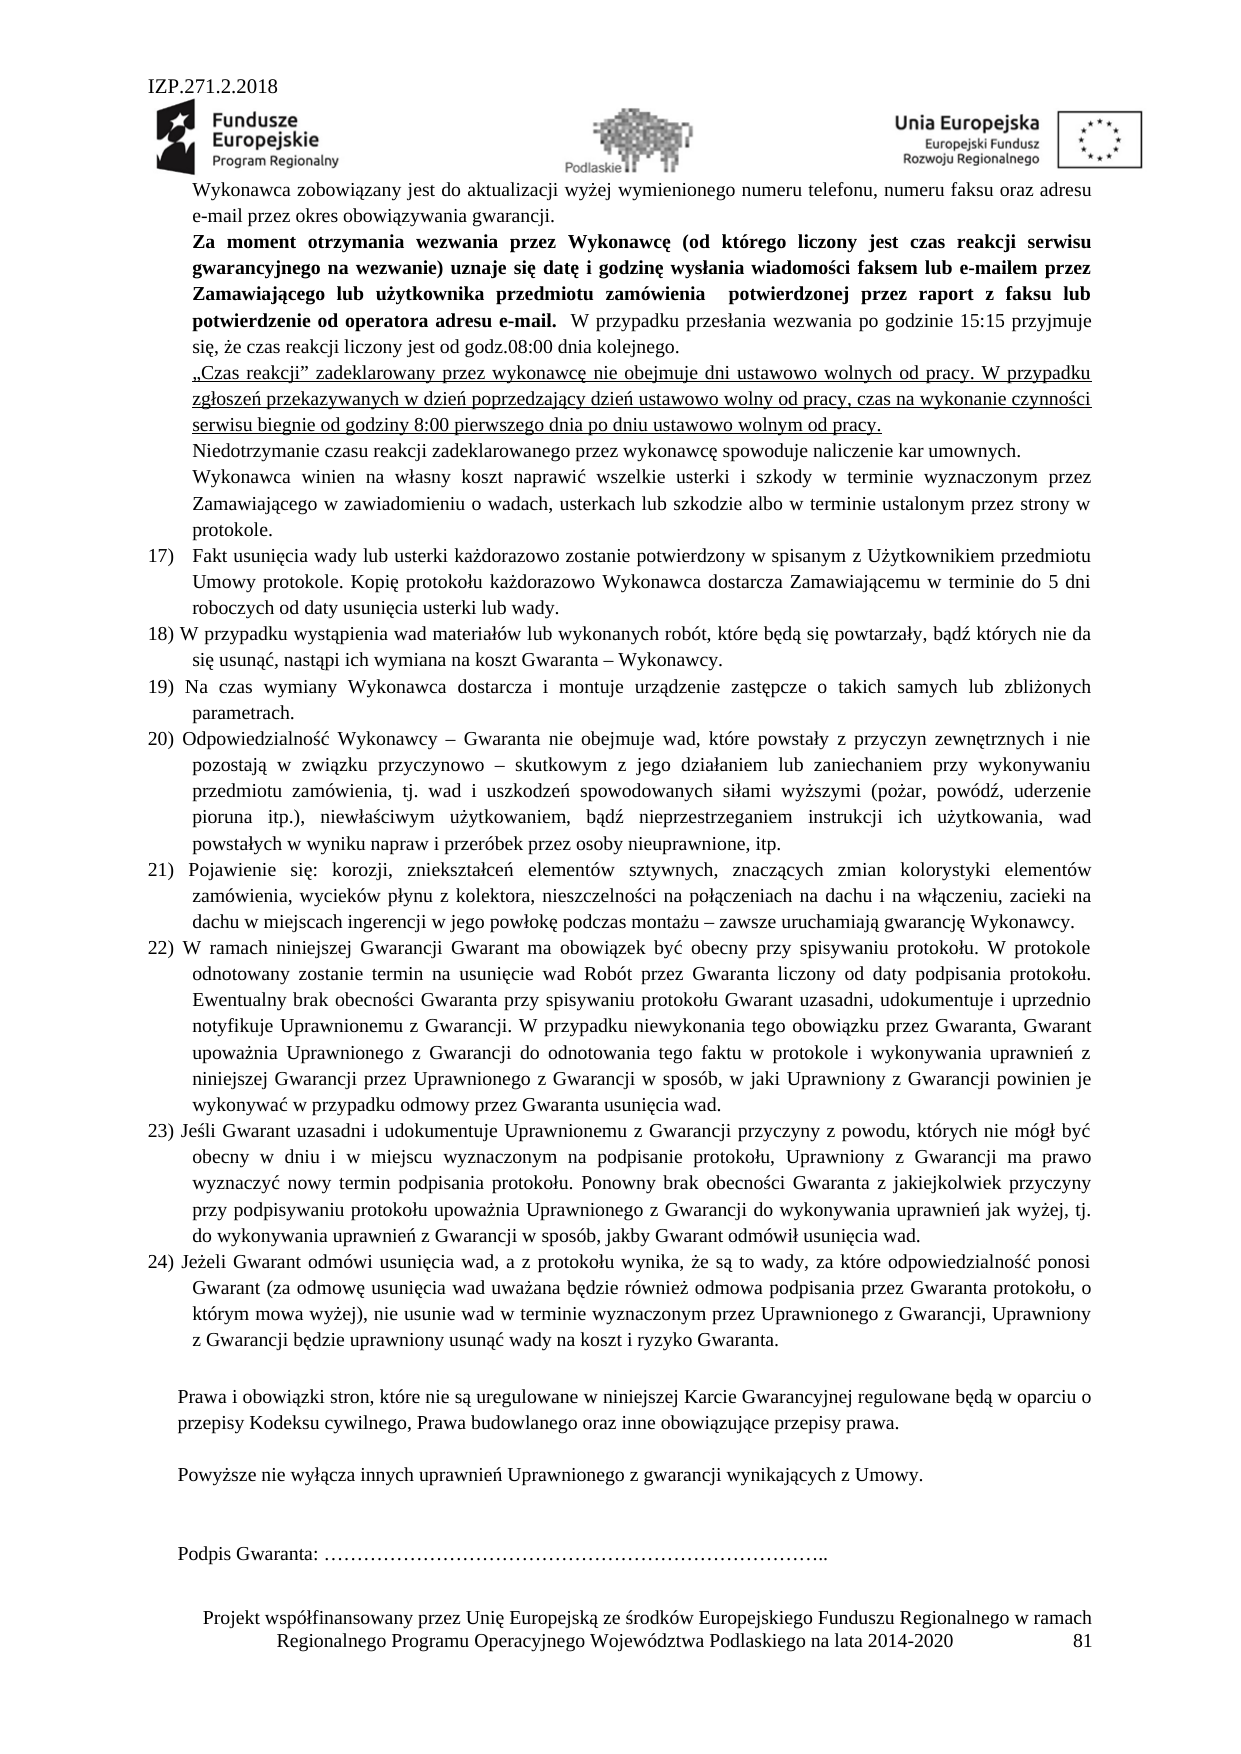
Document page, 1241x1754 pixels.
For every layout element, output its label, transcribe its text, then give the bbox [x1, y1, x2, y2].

text Za moment otrzymania wezwania przez Wykonawcę (od którego liczony jest czas reakcji serwisu gwarancyjnego na wezwanie) uznaje się datę i godzinę wysłania wiadomości faksem lub e-mailem przez Zamawiającego lub użytkownika przedmiotu zamówienia potwierdzonej przez raport z faksu lub potwierdzenie od operatora adresu e-mail. W przypadku przesłania wezwania po godzinie 15:15 przyjmuje się, że czas reakcji liczony jest od godz.08:00 dnia kolejnego. [192, 230, 1092, 357]
text zgłoszeń przekazywanych w dzień poprzedzający dzień ustawowo wolny od pracy, czas na wykonanie czynności [192, 382, 1092, 407]
text serwisu biegnie od godziny 8:00 pierwszego dnia po dniu ustawowo wolnym od pracy. [192, 408, 1092, 436]
text 24) Jeżeli Gwarant odmówi usunięcia wad, a z protokołu wynika, że są to wady, za które odpowiedzialność ponosi Gwarant (za odmowę usunięcia wad uważana będzie również odmowa podpisania przez Gwaranta protokołu, o którym mowa wyżej), nie usunie wad w terminie wyznaczonym przez Uprawnionego z Gwarancji, Uprawniony z Gwarancji będzie uprawniony usunąć wady na koszt i ryzyko Gwaranta. [148, 1250, 1092, 1351]
list Fakt usunięcia wady lub usterki każdorazowo zostanie potwierdzony w spisanym z Użytkownikiem przedmiotu Umowy protokole. Kopię protokołu każdorazowo Wykonawca dostarcza Zamawiającemu w terminie do 5 dni roboczych od daty usunięcia usterki lub wady. [148, 544, 1092, 619]
text Powyższe nie wyłącza innych uprawnień Uprawnionego z gwarancji wynikających z Umowy. [177, 1463, 1092, 1486]
text 18) W przypadku wystąpienia wad materiałów lub wykonanych robót, które będą się powtarzały, bądź których nie da się usunąć, nastąpi ich wymiana na koszt Gwaranta – Wykonawcy. [148, 622, 1092, 671]
text 20) Odpowiedzialność Wykonawcy – Gwaranta nie obejmuje wad, które powstały z przyczyn zewnętrznych i nie pozostają w związku przyczynowo – skutkowym z jego działaniem lub zaniechaniem przy wykonywaniu przedmiotu zamówienia, tj. wad i uszkodzeń spowodowanych siłami wyższymi (pożar, powódź, uderzenie pioruna itp.), niewłaściwym użytkowaniem, bądź nieprzestrzeganiem instrukcji ich użytkowania, wad powstałych w wyniku napraw i przeróbek przez osoby nieuprawnione, itp. [148, 727, 1092, 854]
text Niedotrzymanie czasu reakcji zadeklarowanego przez wykonawcę spowoduje naliczenie kar umownych. [192, 439, 1092, 462]
text Wykonawca winien na własny koszt naprawić wszelkie usterki i szkody w terminie wyznaczonym przez Zamawiającego w zawiadomieniu o wadach, usterkach lub szkodzie albo w terminie ustalonym przez strony w protokole. [192, 465, 1092, 541]
text 22) W ramach niniejszej Gwarancji Gwarant ma obowiązek być obecny przy spisywaniu protokołu. W protokole odnotowany zostanie termin na usunięcie wad Robót przez Gwaranta liczony od daty podpisania protokołu. Ewentualny brak obecności Gwaranta przy spisywaniu protokołu Gwarant uzasadni, udokumentuje i uprzednio notyfikuje Uprawnionemu z Gwarancji. W przypadku niewykonania tego obowiązku przez Gwaranta, Gwarant upoważnia Uprawnionego z Gwarancji do odnotowania tego faktu w protokole i wykonywania uprawnień z niniejszej Gwarancji przez Uprawnionego z Gwarancji w sposób, w jaki Uprawniony z Gwarancji powinien je wykonywać w przypadku odmowy przez Gwaranta usunięcia wad. [148, 936, 1092, 1116]
text Podpis Gwaranta: ………………………………………………………………….. [177, 1541, 1092, 1564]
text 19) Na czas wymiany Wykonawca dostarcza i montuje urządzenie zastępcze o takich samych lub zbliżonych parametrach. [148, 674, 1092, 723]
text 23) Jeśli Gwarant uzasadni i udokumentuje Uprawnionemu z Gwarancji przyczyny z powodu, których nie mógł być obecny w dniu i w miejscu wyznaczonym na podpisanie protokołu, Uprawniony z Gwarancji ma prawo wyznaczyć nowy termin podpisania protokołu. Ponowny brak obecności Gwaranta z jakiejkolwiek przyczyny przy podpisywaniu protokołu upoważnia Uprawnionego z Gwarancji do wykonywania uprawnień jak wyżej, tj. do wykonywania uprawnień z Gwarancji w sposób, jakby Gwarant odmówił usunięcia wad. [148, 1119, 1092, 1246]
text „Czas reakcji” zadeklarowany przez wykonawcę nie obejmuje dni ustawowo wolnych od pracy. W przypadku [192, 361, 1092, 381]
text Wykonawca zobowiązany jest do aktualizacji wyżej wymienionego numeru telefonu, numeru faksu oraz adresu e-mail przez okres obowiązywania gwarancji. [192, 178, 1092, 227]
text 21) Pojawienie się: korozji, zniekształceń elementów sztywnych, znaczących zmian kolorystyki elementów zamówienia, wycieków płynu z kolektora, nieszczelności na połączeniach na dachu i na włączeniu, zacieki na dachu w miejscach ingerencji w jego powłokę podczas montażu – zawsze uruchamiają gwarancję Wykonawcy. [148, 858, 1092, 933]
text Prawa i obowiązki stron, które nie są uregulowane w niniejszej Karcie Gwarancyjnej regulowane będą w oparciu o przepisy Kodeksu cywilnego, Prawa budowlanego oraz inne obowiązujące przepisy prawa. [177, 1384, 1092, 1433]
